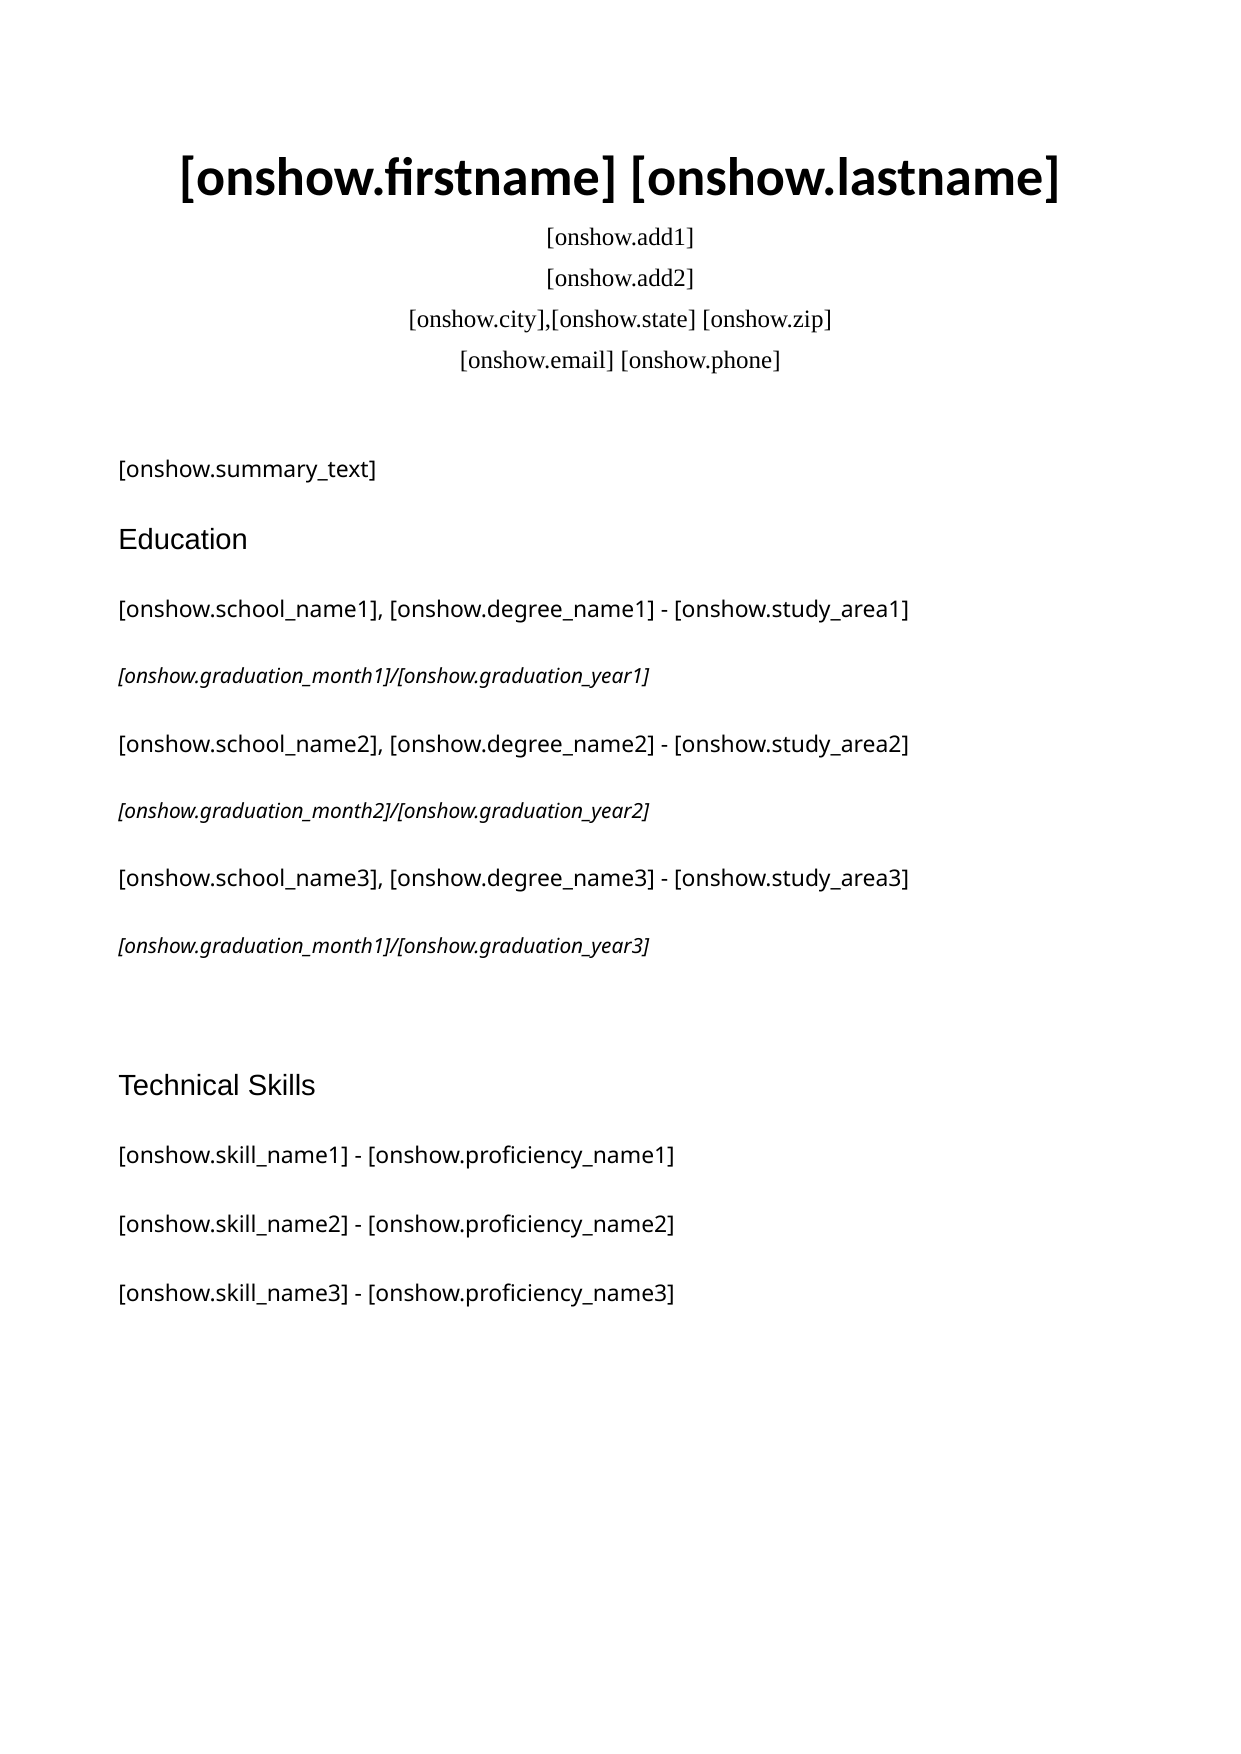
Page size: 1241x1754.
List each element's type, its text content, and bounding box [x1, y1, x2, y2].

subtitle [onshow.graduation_month1]/[onshow.graduation_year1] [118, 662, 1122, 690]
subtitle [onshow.school_name3], [onshow.degree_name3] - [onshow.study_area3] [118, 862, 1122, 893]
subtitle [onshow.skill_name1] - [onshow.proficiency_name1] [118, 1139, 1122, 1170]
text [onshow.add2] [118, 263, 1122, 292]
text [onshow.city],[onshow.state] [onshow.zip] [118, 304, 1122, 333]
subtitle [onshow.firstname] [onshow.lastname] [118, 143, 1122, 209]
subtitle [onshow.school_name2], [onshow.degree_name2] - [onshow.study_area2] [118, 727, 1122, 759]
subtitle [onshow.graduation_month1]/[onshow.graduation_year3] [118, 931, 1122, 959]
text [onshow.email] [onshow.phone] [118, 346, 1122, 374]
subtitle [onshow.summary_text] [118, 453, 1122, 484]
subtitle Technical Skills [118, 1068, 1122, 1101]
subtitle [onshow.skill_name2] - [onshow.proficiency_name2] [118, 1208, 1122, 1239]
text [onshow.add1] [118, 222, 1122, 251]
subtitle [onshow.graduation_month2]/[onshow.graduation_year2] [118, 796, 1122, 825]
subtitle [onshow.school_name1], [onshow.degree_name1] - [onshow.study_area1] [118, 593, 1122, 624]
subtitle Education [118, 522, 1122, 555]
subtitle [onshow.skill_name3] - [onshow.proficiency_name3] [118, 1276, 1122, 1308]
